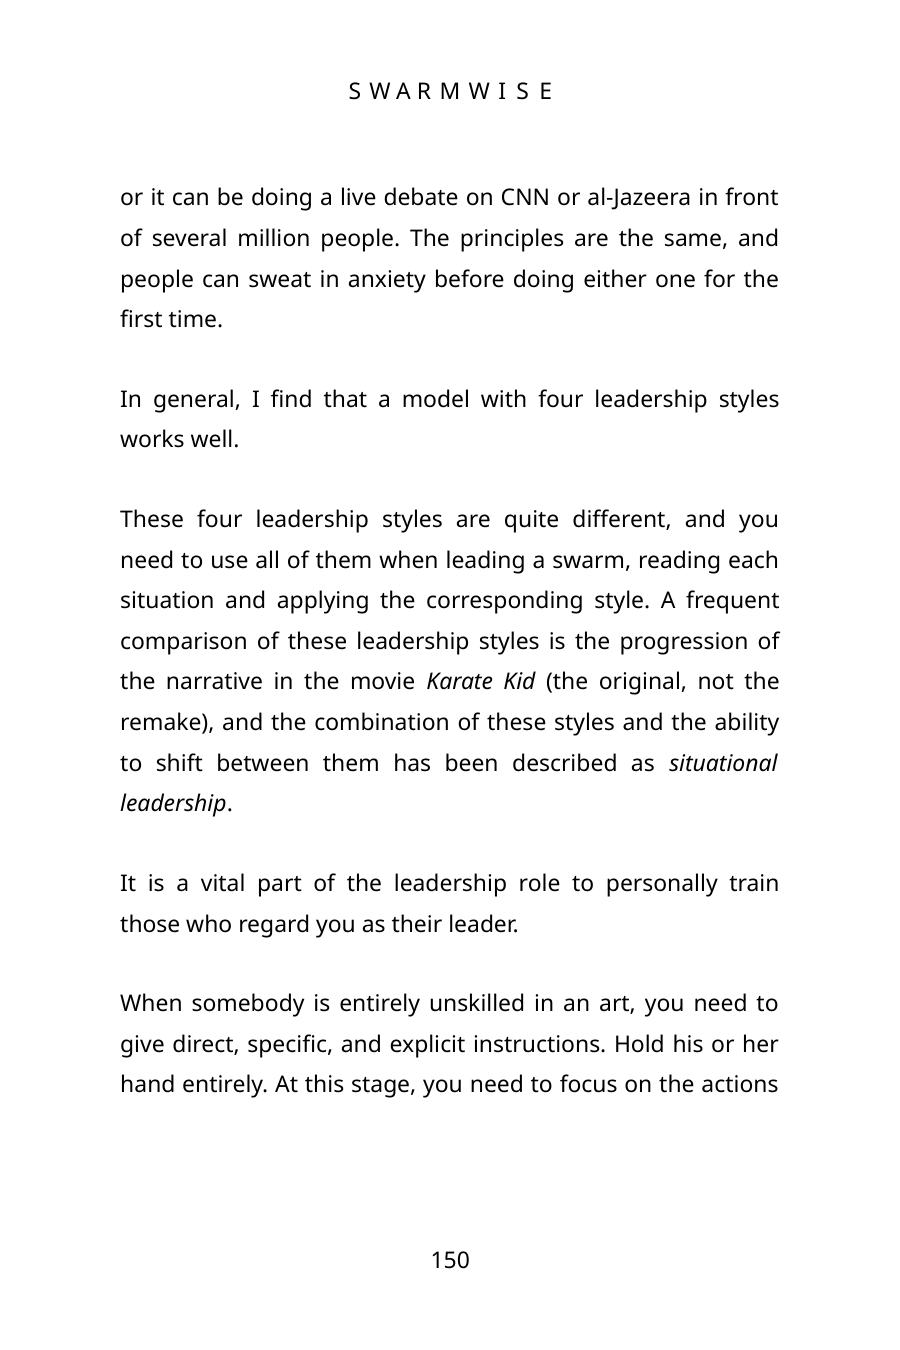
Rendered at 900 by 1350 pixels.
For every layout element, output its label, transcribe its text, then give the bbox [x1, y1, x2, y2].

text In general, I find that a model with four leadership styles works well. [120, 383, 780, 454]
text When somebody is entirely unskilled in an art, you need to give direct, specific, and explicit instructions. Hold his or her hand entirely. At this stage, you need to focus on the actions [120, 987, 780, 1099]
text or it can be doing a live debate on CNN or al-Jazeera in front of several million people. The principles are the same, and people can sweat in anxiety before doing either one for the first time. [120, 181, 780, 334]
text It is a vital part of the leadership role to personally train those who regard you as their leader. [120, 867, 780, 939]
text These four leadership styles are quite different, and you need to use all of them when leading a swarm, reading each situation and applying the corresponding style. A frequent comparison of these leadership styles is the progression of the narrative in the movie Karate Kid (the original, not the remake), and the combination of these styles and the ability to shift between them has been described as situational leadership. [120, 503, 780, 818]
